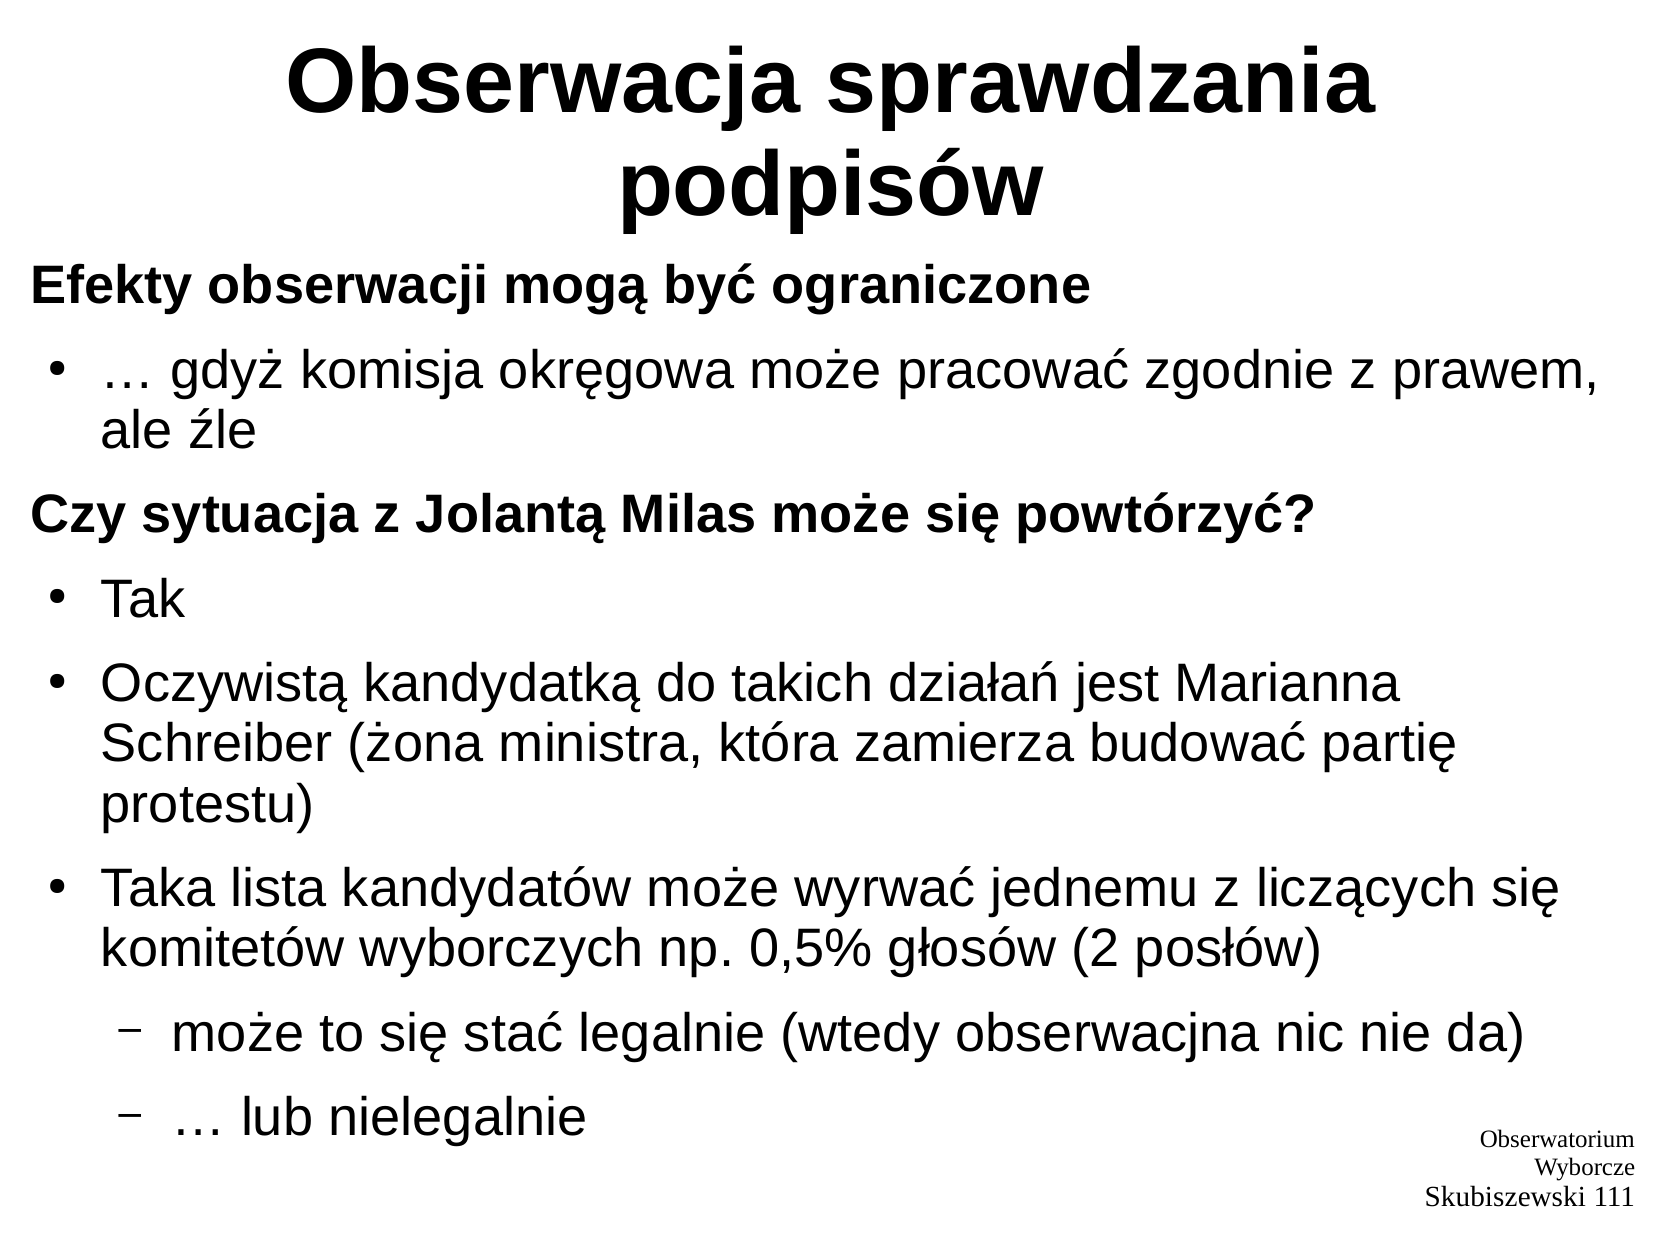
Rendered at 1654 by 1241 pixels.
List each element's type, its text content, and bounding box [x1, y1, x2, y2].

title Obserwacja sprawdzania podpisów [86, 30, 1576, 236]
list Efekty obserwacji mogą być ograniczone … gdyż komisja okręgowa może pracować zgodnie z prawem, ale źle Czy sytuacja z Jolantą Milas może się powtórzyć? Tak Oczywistą kandydatką do takich działań jest Marianna Schreiber (żona ministra, która zamierza budować partię protestu) Taka lista kandydatów może wyrwać jednemu z liczących się komitetów wyborczych np. 0,5% głosów (2 posłów) może to się stać legalnie (wtedy obserwacjna nic nie da) … lub nielegalnie [30, 255, 1621, 1216]
